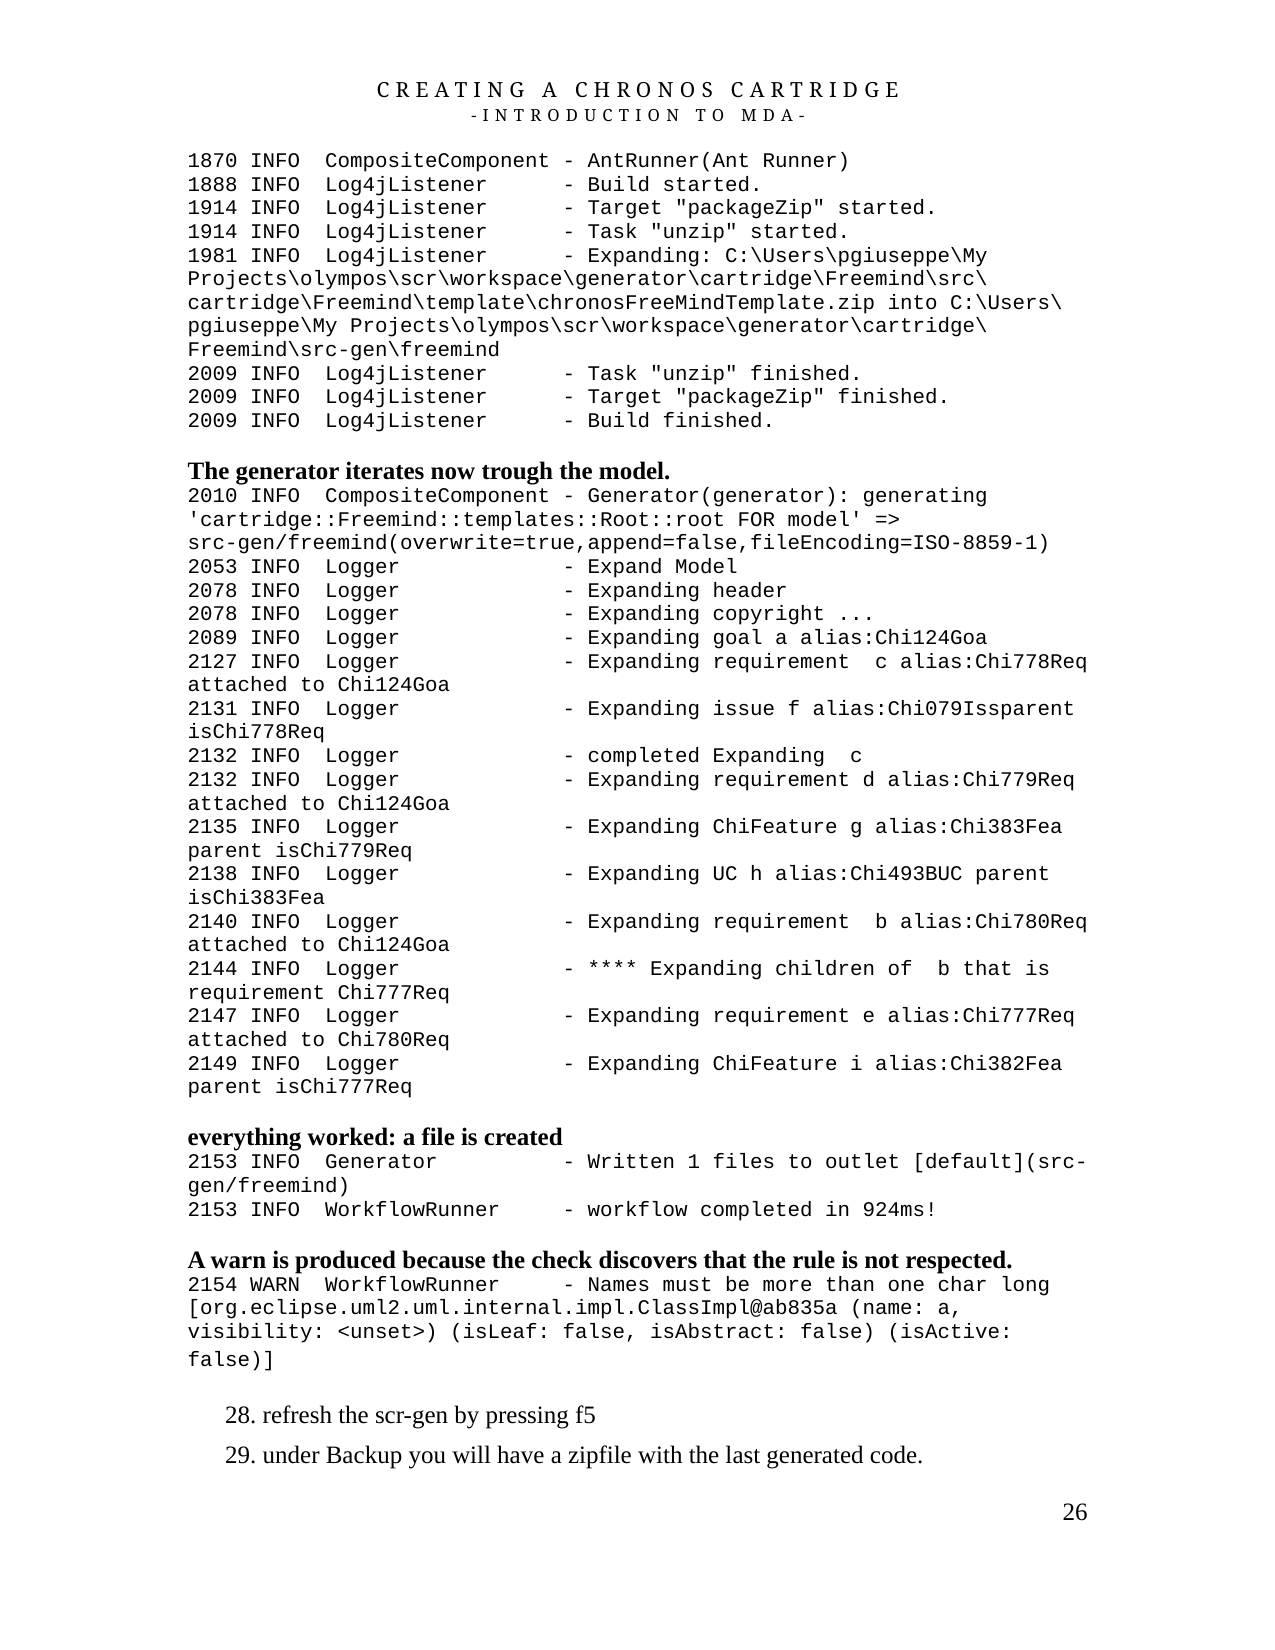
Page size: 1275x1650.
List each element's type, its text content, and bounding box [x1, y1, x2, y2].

text 2127 INFO Logger - Expanding requirement c alias:Chi778Req attached to Chi124Goa [187, 651, 1087, 698]
text 2078 INFO Logger - Expanding header [187, 580, 1087, 603]
text 2009 INFO Log4jListener - Target "packageZip" finished. [187, 386, 1087, 410]
text 2009 INFO Log4jListener - Build finished. [187, 410, 1087, 434]
text 2010 INFO CompositeComponent - Generator(generator): generating 'cartridge::Freemind::templates::Root::root FOR model' => src-gen/freemind(overwrite=true,append=false,fileEncoding=ISO-8859-1) [187, 485, 1087, 556]
list refresh the scr-gen by pressing f5 [225, 1401, 1087, 1428]
text everything worked: a file is created [187, 1123, 1087, 1151]
text 2132 INFO Logger - completed Expanding c [187, 745, 1087, 769]
list under Backup you will have a zipfile with the last generated code. [225, 1441, 1087, 1469]
text 2153 INFO WorkflowRunner - workflow completed in 924ms! [187, 1198, 1087, 1222]
text 2138 INFO Logger - Expanding UC h alias:Chi493BUC parent isChi383Fea [187, 863, 1087, 911]
text 2078 INFO Logger - Expanding copyright ... [187, 603, 1087, 627]
text 1870 INFO CompositeComponent - AntRunner(Ant Runner) [187, 150, 1087, 174]
text 2144 INFO Logger - **** Expanding children of b that is requirement Chi777Req [187, 958, 1087, 1005]
text 1888 INFO Log4jListener - Build started. [187, 174, 1087, 197]
text 1914 INFO Log4jListener - Target "packageZip" started. [187, 197, 1087, 221]
text 2132 INFO Logger - Expanding requirement d alias:Chi779Req attached to Chi124Goa [187, 769, 1087, 816]
text 2154 WARN WorkflowRunner - Names must be more than one char long [org.eclipse.uml2.uml.internal.impl.ClassImpl@ab835a (name: a, visibility: <unset>) (isLeaf: false, isAbstract: false) (isActive: false)] [187, 1273, 1087, 1401]
text 2009 INFO Log4jListener - Task "unzip" finished. [187, 363, 1087, 386]
text A warn is produced because the check discovers that the rule is not respected. [187, 1246, 1087, 1273]
text 2147 INFO Logger - Expanding requirement e alias:Chi777Req attached to Chi780Req [187, 1005, 1087, 1053]
text 2053 INFO Logger - Expand Model [187, 556, 1087, 580]
text 2135 INFO Logger - Expanding ChiFeature g alias:Chi383Fea parent isChi779Req [187, 816, 1087, 863]
text The generator iterates now trough the model. [187, 457, 1087, 485]
text 2140 INFO Logger - Expanding requirement b alias:Chi780Req attached to Chi124Goa [187, 911, 1087, 958]
text 2131 INFO Logger - Expanding issue f alias:Chi079Issparent isChi778Req [187, 698, 1087, 745]
text 1981 INFO Log4jListener - Expanding: C:\Users\pgiuseppe\My Projects\olympos\scr\workspace\generator\cartridge\Freemind\src\cartridge\Freemind\template\chronosFreeMindTemplate.zip into C:\Users\pgiuseppe\My Projects\olympos\scr\workspace\generator\cartridge\Freemind\src-gen\freemind [187, 244, 1087, 363]
text 2089 INFO Logger - Expanding goal a alias:Chi124Goa [187, 627, 1087, 651]
text 2153 INFO Generator - Written 1 files to outlet [default](src-gen/freemind) [187, 1151, 1087, 1198]
text 1914 INFO Log4jListener - Task "unzip" started. [187, 221, 1087, 244]
text 2149 INFO Logger - Expanding ChiFeature i alias:Chi382Fea parent isChi777Req [187, 1053, 1087, 1100]
